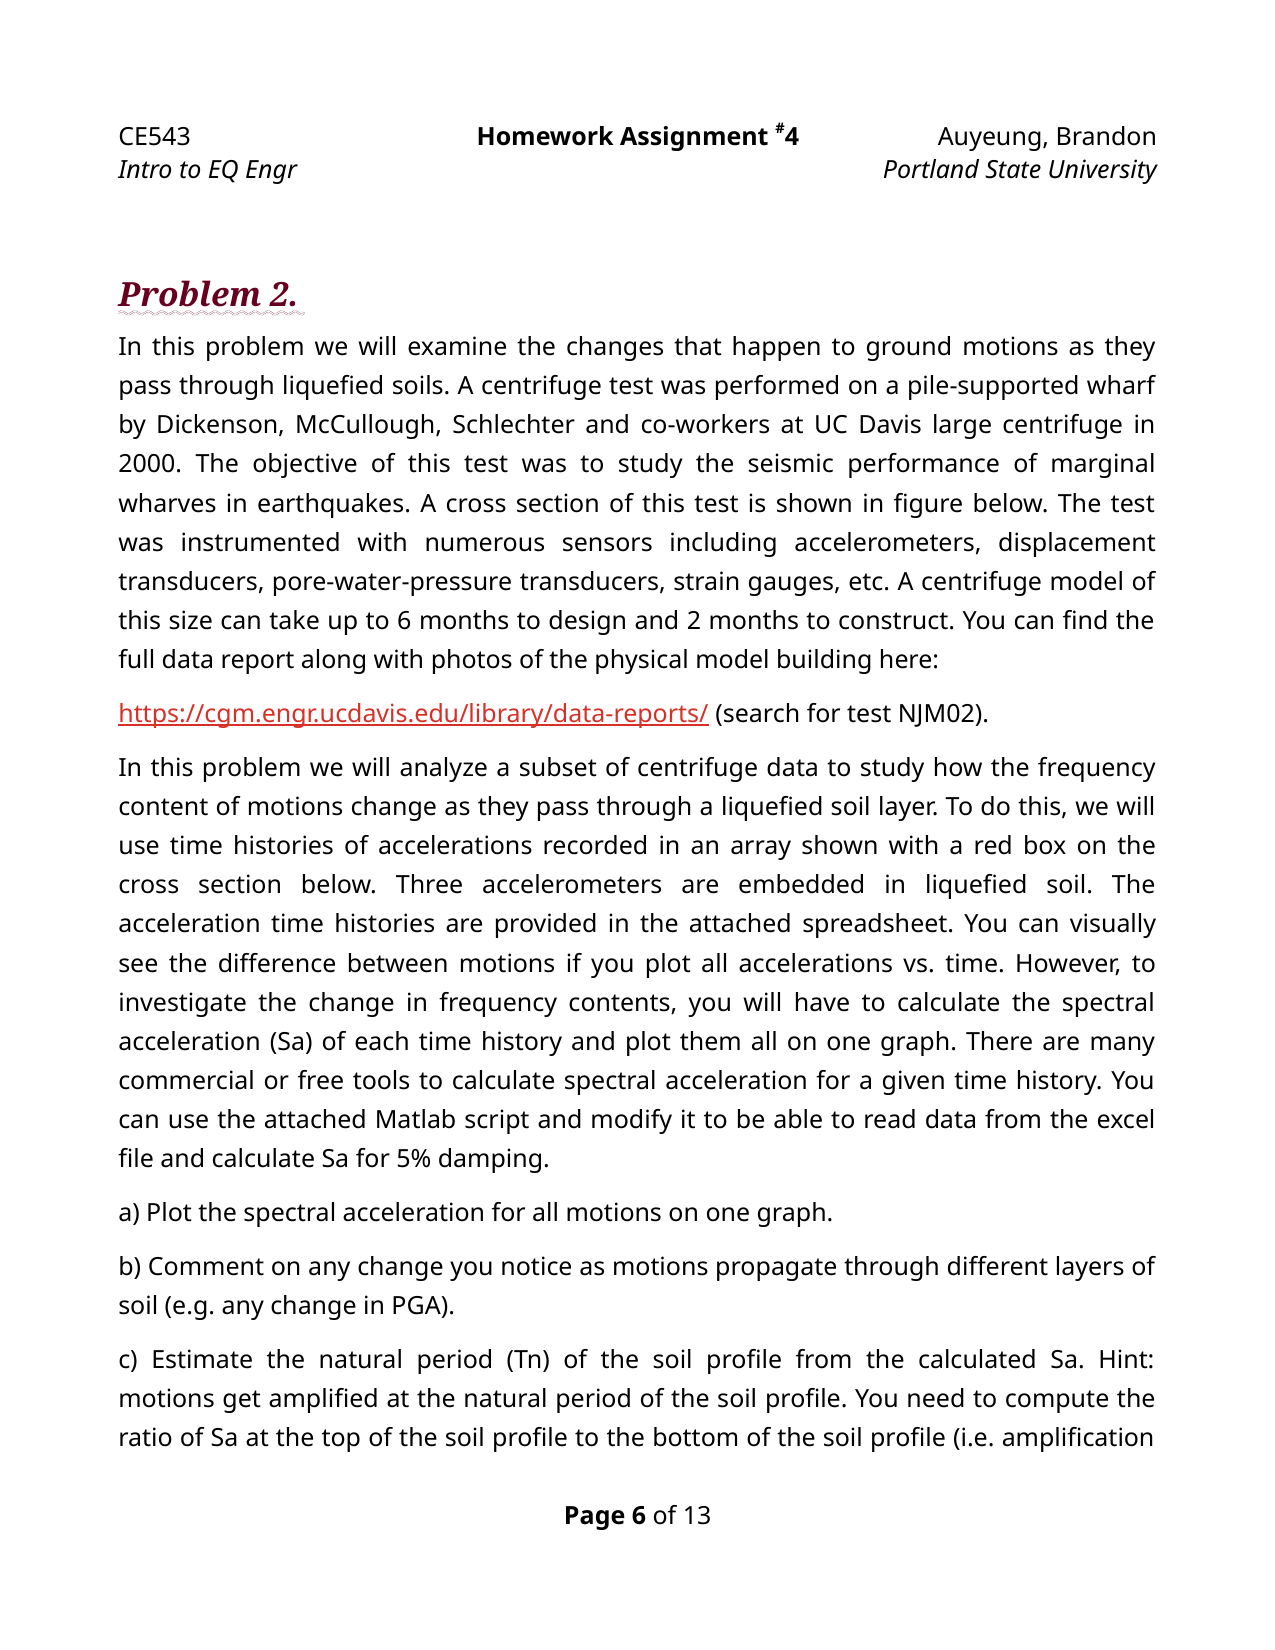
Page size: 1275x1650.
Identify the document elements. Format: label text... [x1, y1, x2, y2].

text https://cgm.engr.ucdavis.edu/library/data-reports/ (search for test NJM02). [118, 696, 1157, 730]
text In this problem we will examine the changes that happen to ground motions as they pass through liquefied soils. A centrifuge test was performed on a pile-supported wharf by Dickenson, McCullough, Schlechter and co-workers at UC Davis large centrifuge in 2000. The objective of this test was to study the seismic performance of marginal wharves in earthquakes. A cross section of this test is shown in figure below. The test was instrumented with numerous sensors including accelerometers, displacement transducers, pore-water-pressure transducers, strain gauges, etc. A centrifuge model of this size can take up to 6 months to design and 2 months to construct. You can find the full data report along with photos of the physical model building here: [118, 328, 1157, 676]
text b) Comment on any change you notice as motions propagate through different layers of soil (e.g. any change in PGA). [118, 1248, 1157, 1322]
text c) Estimate the natural period (Tn) of the soil profile from the calculated Sa. Hint: motions get amplified at the natural period of the soil profile. You need to compute the ratio of Sa at the top of the soil profile to the bottom of the soil profile (i.e. amplification [118, 1341, 1157, 1454]
subtitle Problem 2. [118, 271, 1157, 316]
text In this problem we will analyze a subset of centrifuge data to study how the frequency content of motions change as they pass through a liquefied soil layer. To do this, we will use time histories of accelerations recorded in an array shown with a red box on the cross section below. Three accelerometers are embedded in liquefied soil. The acceleration time histories are provided in the attached spreadsheet. You can visually see the difference between motions if you plot all accelerations vs. time. However, to investigate the change in frequency contents, you will have to calculate the spectral acceleration (Sa) of each time history and plot them all on one graph. There are many commercial or free tools to calculate spectral acceleration for a given time history. You can use the attached Matlab script and modify it to be able to read data from the excel file and calculate Sa for 5% damping. [118, 749, 1157, 1175]
text a) Plot the spectral acceleration for all motions on one graph. [118, 1195, 1157, 1229]
